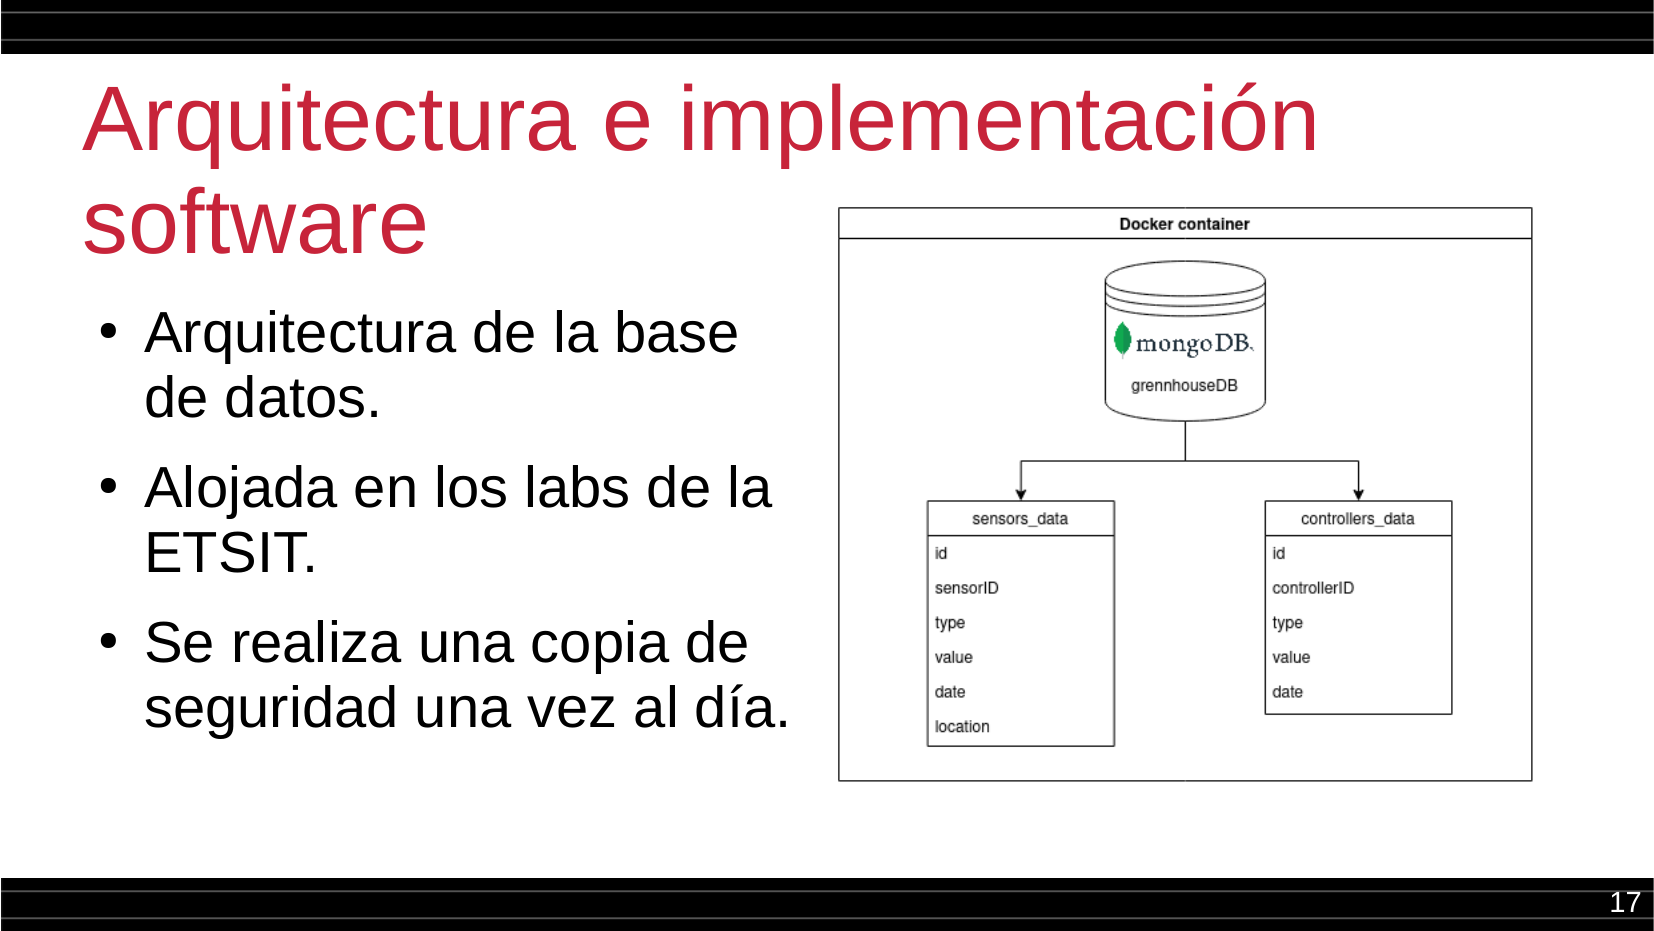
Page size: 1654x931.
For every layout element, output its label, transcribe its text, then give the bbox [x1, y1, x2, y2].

picture [1, 0, 1654, 54]
picture [1, 878, 1654, 931]
picture [825, 194, 1546, 796]
list Arquitectura de la base de datos. Alojada en los labs de la ETSIT. Se realiza una copia de seguridad una vez al día. [82, 300, 809, 786]
title Arquitectura e implementación software [82, 67, 1571, 273]
